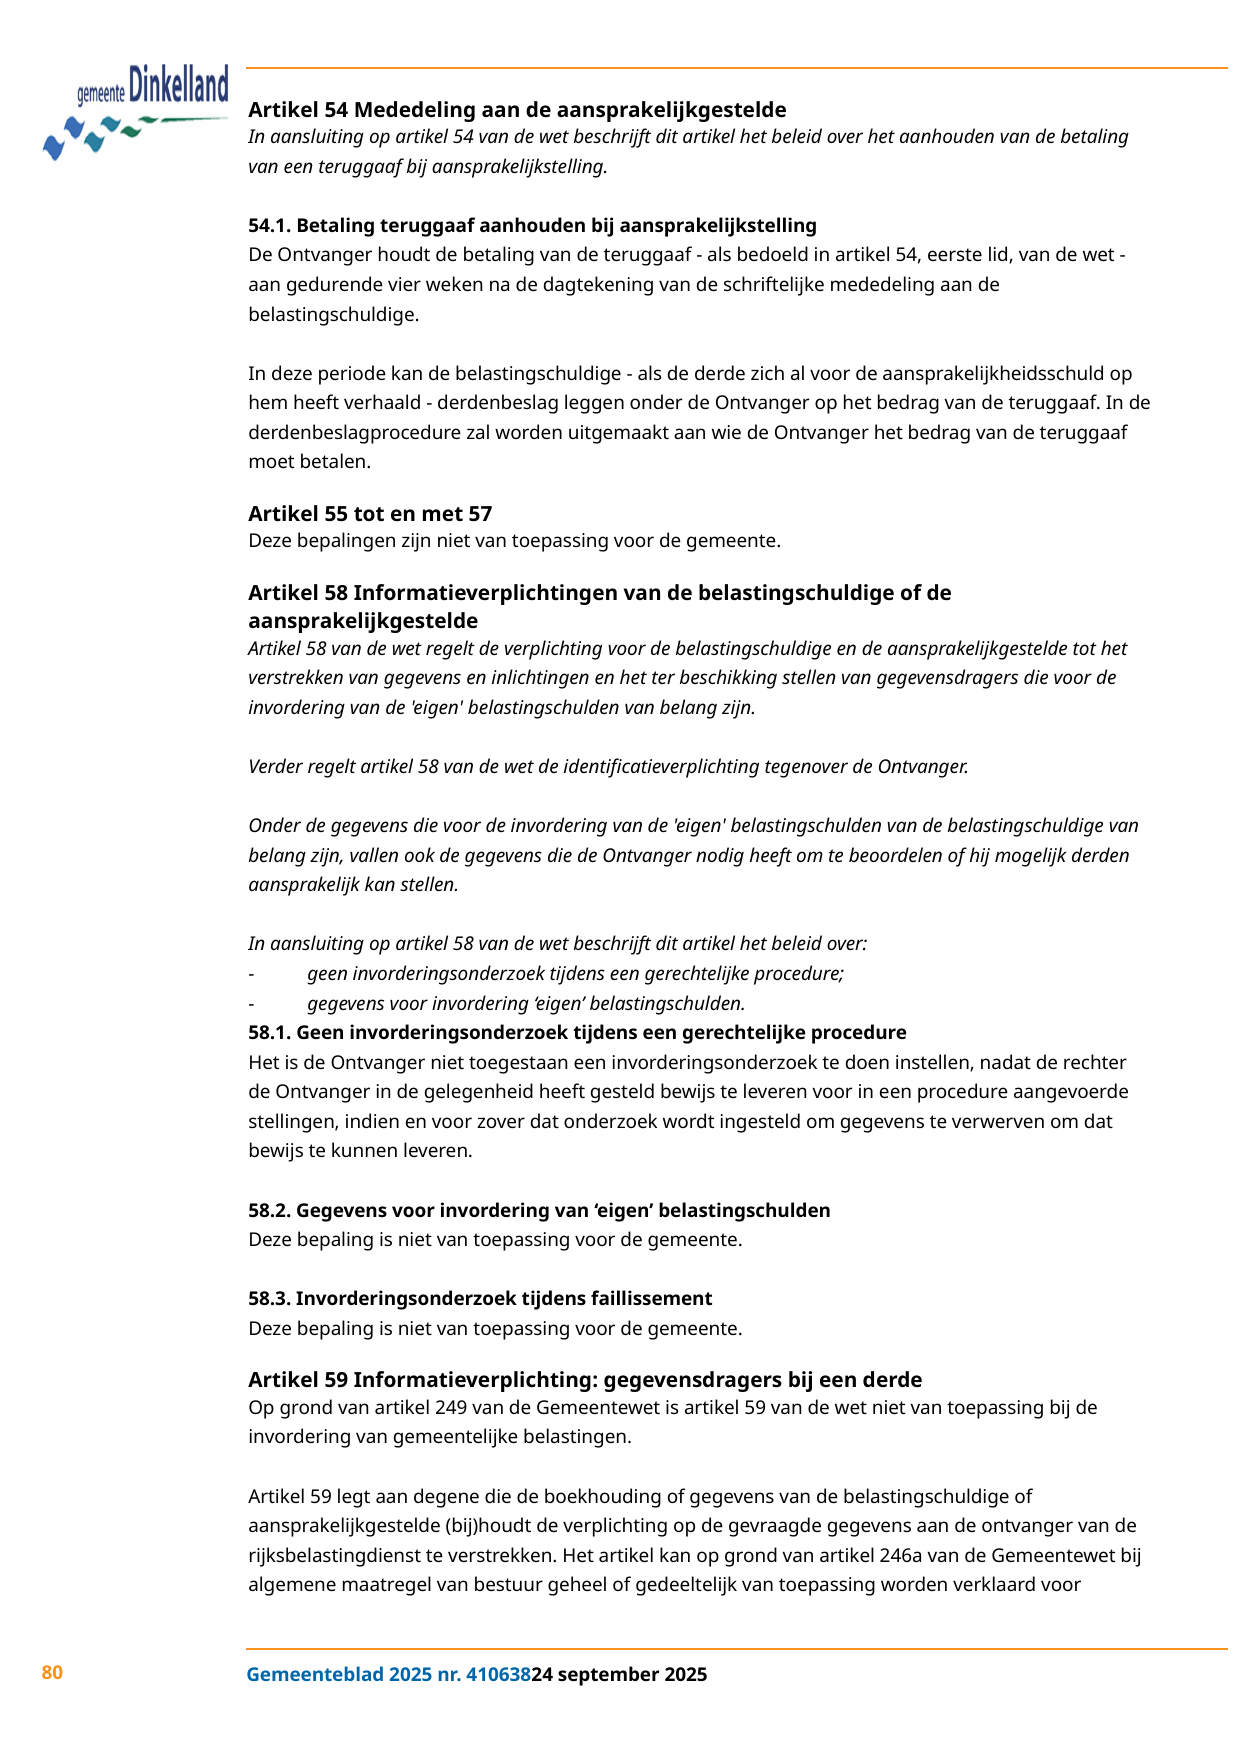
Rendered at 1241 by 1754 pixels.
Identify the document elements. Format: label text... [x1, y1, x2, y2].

text 58.3. Invorderingsonderzoek tijdens faillissement [248, 1286, 1152, 1311]
text Artikel 59 legt aan degene die de boekhouding of gegevens van de belastingschuldige of aansprakelijkgestelde (bij)houdt de verplichting op de gevraagde gegevens aan de ontvanger van de rijksbelastingdienst te verstrekken. Het artikel kan op grond van artikel 246a van de Gemeentewet bij algemene maatregel van bestuur geheel of gedeeltelijk van toepassing worden verklaard voor [248, 1483, 1152, 1597]
text In aansluiting op artikel 58 van de wet beschrijft dit artikel het beleid over: [248, 931, 1152, 956]
text Deze bepalingen zijn niet van toepassing voor de gemeente. [248, 527, 1152, 553]
text 58.2. Gegevens voor invordering van ‘eigen’ belastingschulden [248, 1197, 1152, 1223]
text Artikel 59 Informatieverplichting: gegevensdragers bij een derde [248, 1366, 1152, 1394]
text Het is de Ontvanger niet toegestaan een invorderingsonderzoek te doen instellen, nadat de rechter de Ontvanger in de gelegenheid heeft gesteld bewijs te leveren voor in een procedure aangevoerde stellingen, indien en voor zover dat onderzoek wordt ingesteld om gegevens te verwerven om dat bewijs te kunnen leveren. [248, 1049, 1152, 1163]
text De Ontvanger houdt de betaling van de teruggaaf - als bedoeld in artikel 54, eerste lid, van de wet - aan gedurende vier weken na de dagtekening van de schriftelijke mededeling aan de belastingschuldige. [248, 242, 1152, 326]
text 58.1. Geen invorderingsonderzoek tijdens een gerechtelijke procedure [248, 1019, 1152, 1045]
text Deze bepaling is niet van toepassing voor de gemeente. [248, 1226, 1152, 1252]
list geen invorderingsonderzoek tijdens een gerechtelijke procedure; [248, 960, 1152, 986]
text In aansluiting op artikel 54 van de wet beschrijft dit artikel het beleid over het aanhouden van de betaling van een teruggaaf bij aansprakelijkstelling. [248, 123, 1152, 178]
text 54.1. Betaling teruggaaf aanhouden bij aansprakelijkstelling [248, 212, 1152, 238]
text Verder regelt artikel 58 van de wet de identificatieverplichting tegenover de Ontvanger. [248, 753, 1152, 779]
list gegevens voor invordering ‘eigen’ belastingschulden. [248, 990, 1152, 1016]
text In deze periode kan de belastingschuldige - als de derde zich al voor de aansprakelijkheidsschuld op hem heeft verhaald - derdenbeslag leggen onder de Ontvanger op het bedrag van de teruggaaf. In de derdenbeslagprocedure zal worden uitgemaakt aan wie de Ontvanger het bedrag van de teruggaaf moet betalen. [248, 360, 1152, 474]
text Op grond van artikel 249 van de Gemeentewet is artikel 59 van de wet niet van toepassing bij de invordering van gemeentelijke belastingen. [248, 1394, 1152, 1449]
text Artikel 58 Informatieverplichtingen van de belastingschuldige of de aansprakelijkgestelde [248, 578, 1152, 635]
text Artikel 55 tot en met 57 [248, 499, 1152, 527]
text Artikel 58 van de wet regelt de verplichting voor de belastingschuldige en de aansprakelijkgestelde tot het verstrekken van gegevens en inlichtingen en het ter beschikking stellen van gegevensdragers die voor de invordering van de 'eigen' belastingschulden van belang zijn. [248, 635, 1152, 720]
text Deze bepaling is niet van toepassing voor de gemeente. [248, 1315, 1152, 1341]
picture [41, 47, 231, 172]
text Onder de gegevens die voor de invordering van de 'eigen' belastingschulden van de belastingschuldige van belang zijn, vallen ook de gegevens die de Ontvanger nodig heeft om te beoordelen of hij mogelijk derden aansprakelijk kan stellen. [248, 812, 1152, 897]
text Artikel 54 Mededeling aan de aansprakelijkgestelde [248, 95, 1152, 123]
